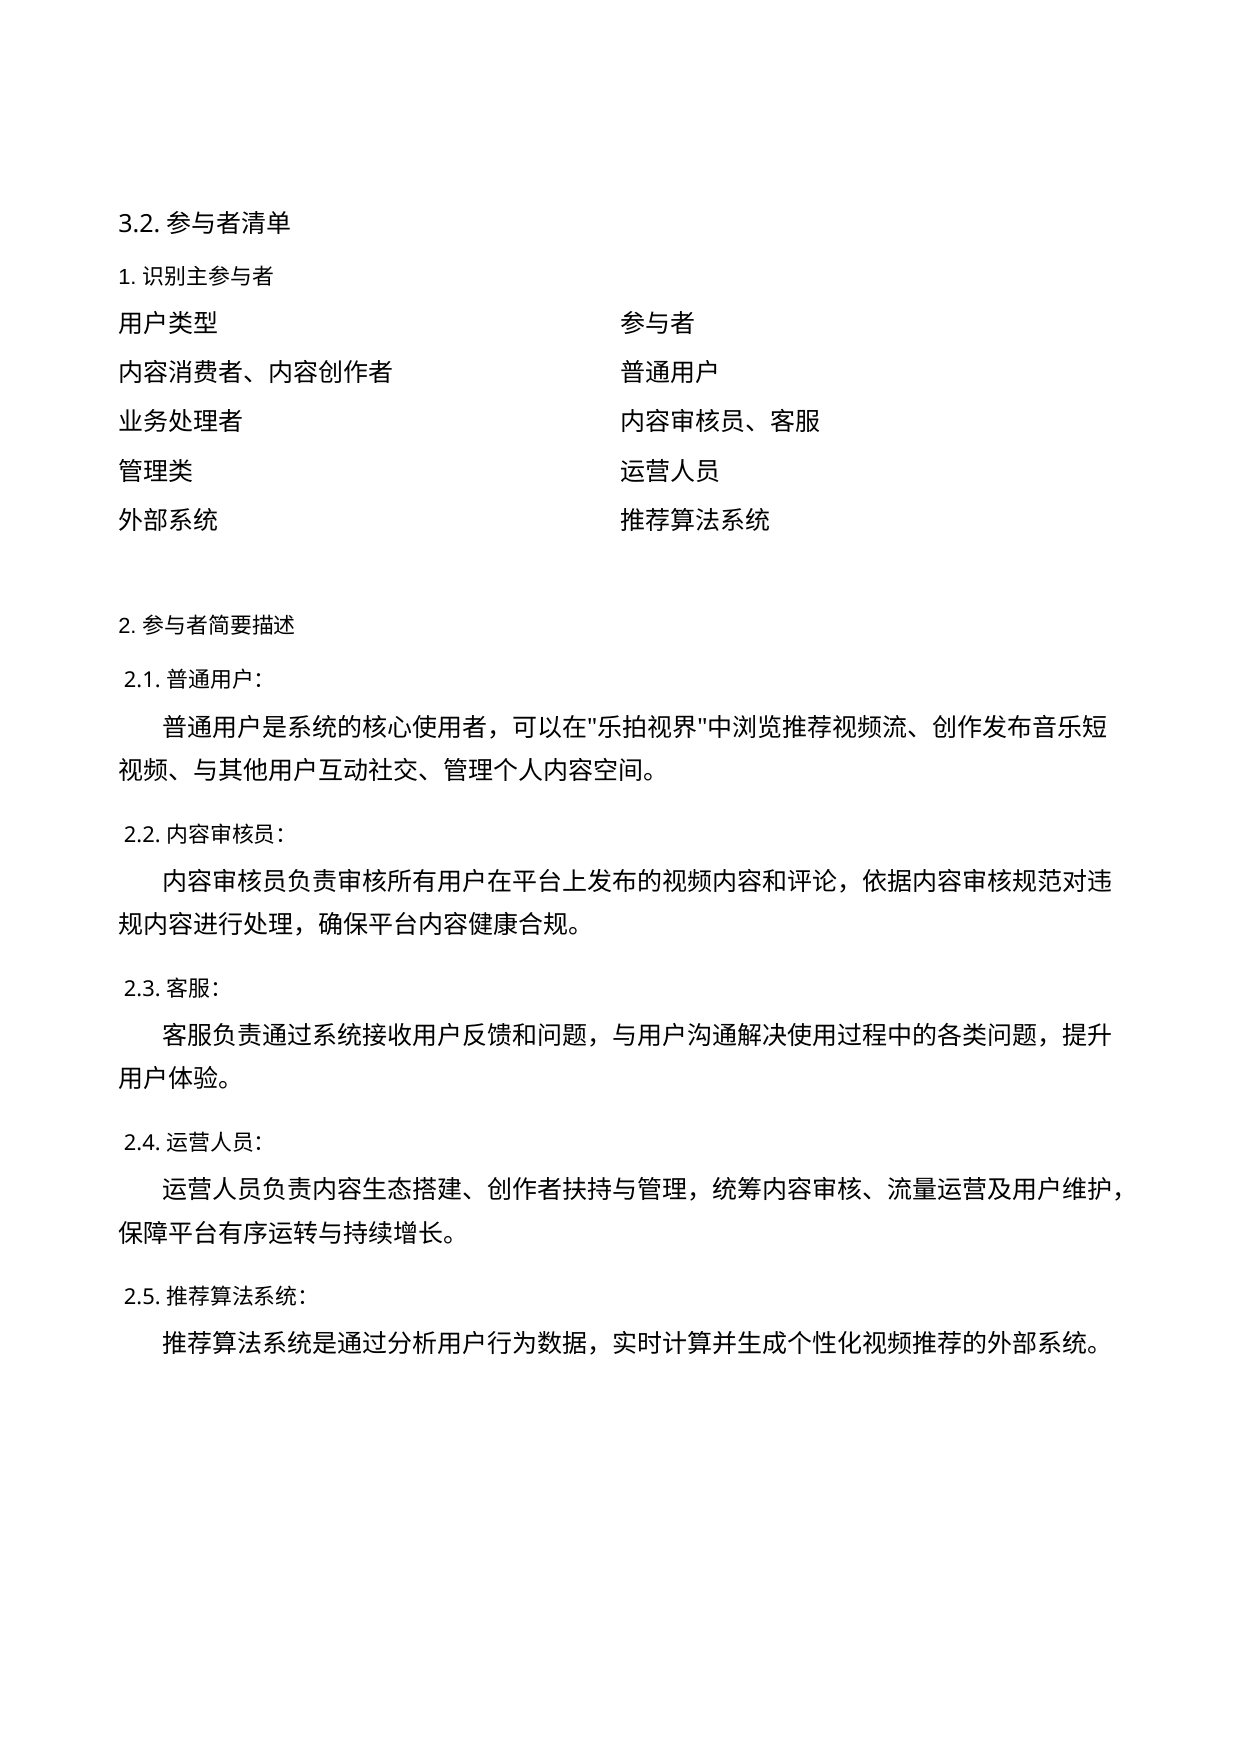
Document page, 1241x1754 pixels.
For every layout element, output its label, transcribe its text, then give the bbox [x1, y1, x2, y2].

table_cell 普通用户 [620, 346, 1122, 395]
subtitle 参与者简要描述 [118, 608, 1122, 640]
table_cell 内容消费者、内容创作者 [118, 346, 620, 395]
text 客服负责通过系统接收用户反馈和问题，与用户沟通解决使用过程中的各类问题，提升用户体验。 [118, 1015, 1122, 1095]
table_cell 内容审核员、客服 [620, 395, 1122, 444]
text 内容审核员负责审核所有用户在平台上发布的视频内容和评论，依据内容审核规范对违规内容进行处理，确保平台内容健康合规。 [118, 861, 1122, 941]
subtitle 客服： [118, 971, 1122, 1003]
text 普通用户是系统的核心使用者，可以在"乐拍视界"中浏览推荐视频流、创作发布音乐短视频、与其他用户互动社交、管理个人内容空间。 [118, 707, 1122, 787]
table_cell 推荐算法系统 [620, 494, 1122, 543]
subtitle 识别主参与者 [118, 259, 1122, 291]
table_cell 运营人员 [620, 445, 1122, 494]
table_cell 管理类 [118, 445, 620, 494]
subtitle 推荐算法系统： [118, 1279, 1122, 1311]
subtitle 普通用户： [118, 662, 1122, 694]
table_cell 业务处理者 [118, 395, 620, 444]
table_header 用户类型 [118, 297, 620, 346]
table_cell 外部系统 [118, 494, 620, 543]
text 推荐算法系统是通过分析用户行为数据，实时计算并生成个性化视频推荐的外部系统。 [118, 1324, 1122, 1360]
table_header 参与者 [620, 297, 1122, 346]
subtitle 内容审核员： [118, 817, 1122, 848]
subtitle 运营人员： [118, 1125, 1122, 1157]
text 运营人员负责内容生态搭建、创作者扶持与管理，统筹内容审核、流量运营及用户维护，保障平台有序运转与持续增长。 [118, 1169, 1122, 1249]
subtitle 参与者清单 [118, 204, 1122, 240]
